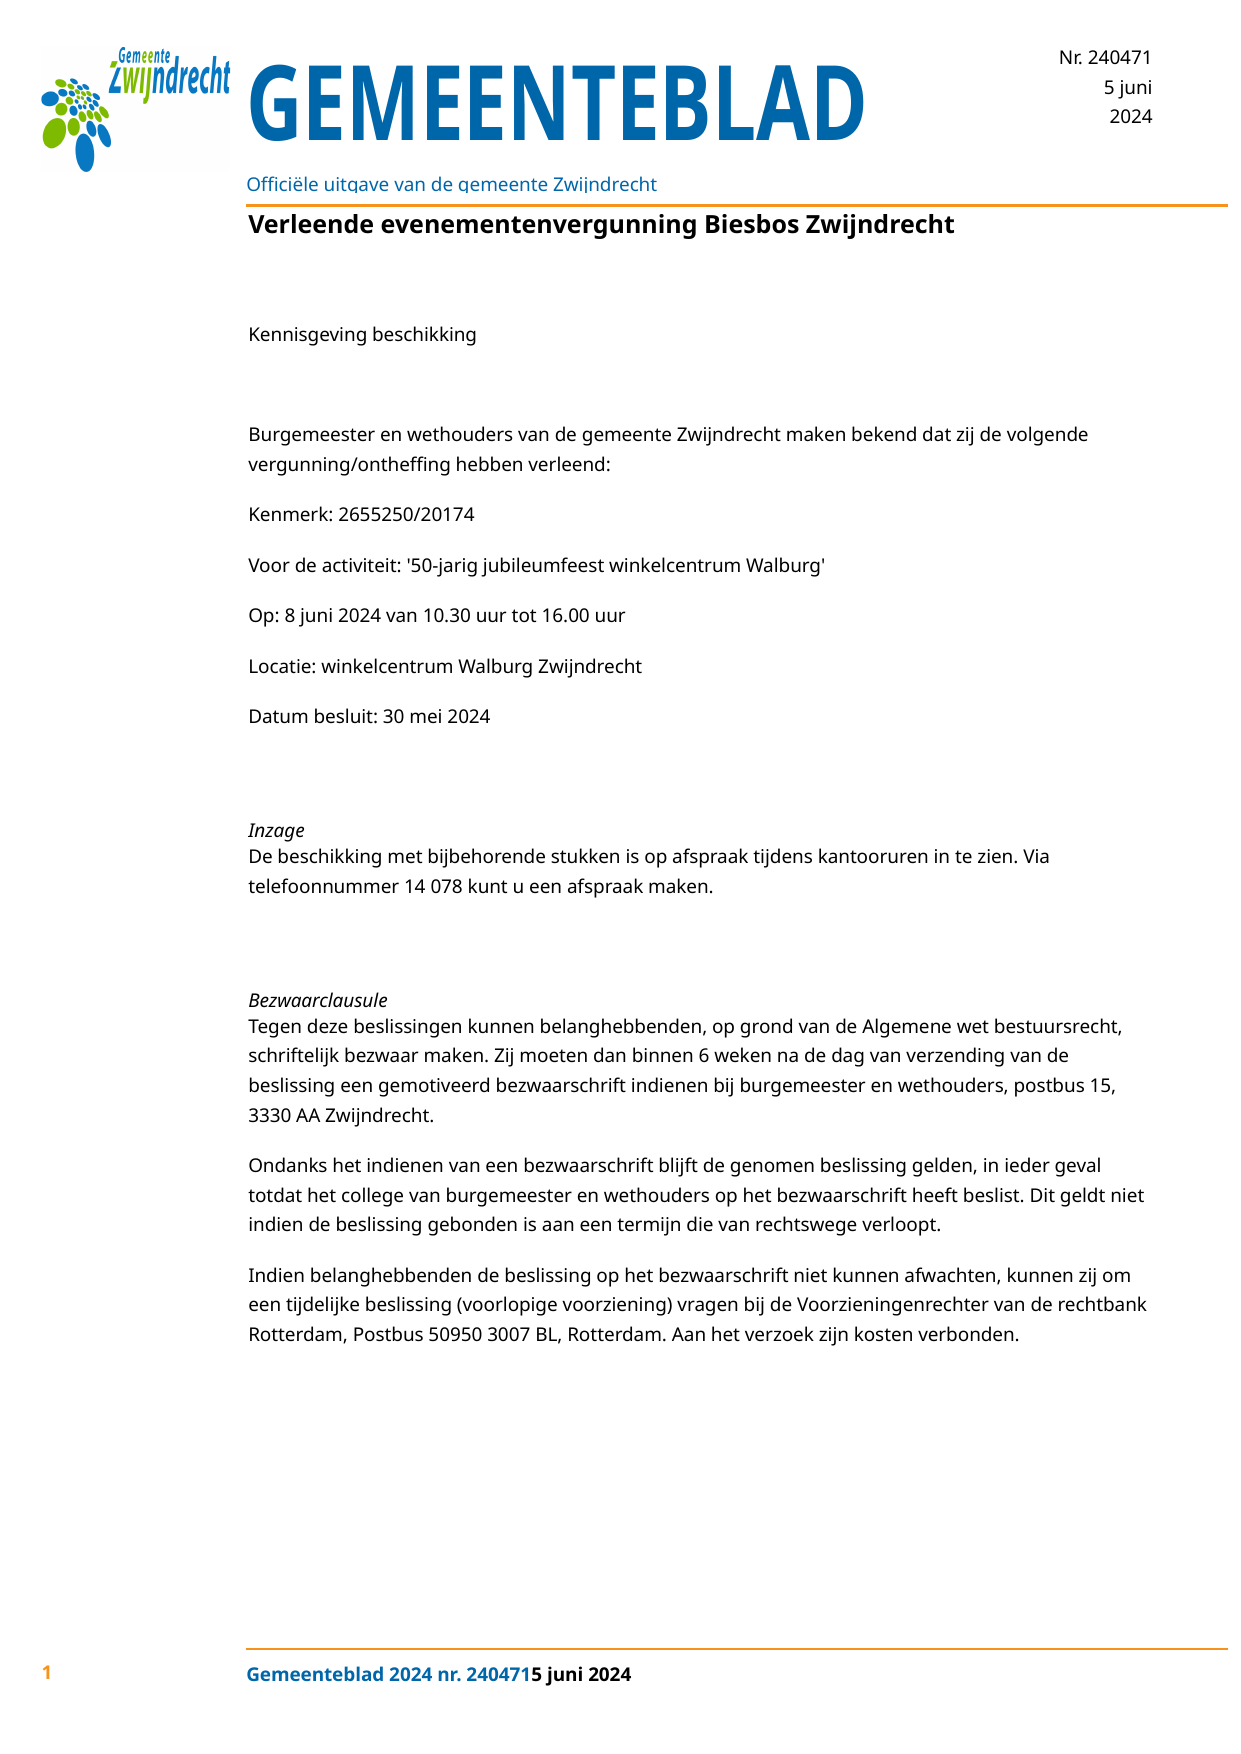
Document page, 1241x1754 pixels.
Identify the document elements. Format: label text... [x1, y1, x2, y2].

text Datum besluit: 30 mei 2024 [248, 703, 1152, 729]
text Kennisgeving beschikking [248, 321, 1152, 346]
text Tegen deze beslissingen kunnen belanghebbenden, op grond van de Algemene wet bestuursrecht, schriftelijk bezwaar maken. Zij moeten dan binnen 6 weken na de dag van verzending van de beslissing een gemotiveerd bezwaarschrift indienen bij burgemeester en wethouders, postbus 15, 3330 AA Zwijndrecht. [248, 1013, 1152, 1127]
text Ondanks het indienen van een bezwaarschrift blijft de genomen beslissing gelden, in ieder geval totdat het college van burgemeester en wethouders op het bezwaarschrift heeft beslist. Dit geldt niet indien de beslissing gebonden is aan een termijn die van rechtswege verloopt. [248, 1152, 1152, 1237]
text Burgemeester en wethouders van de gemeente Zwijndrecht maken bekend dat zij de volgende vergunning/ontheffing hebben verleend: [248, 422, 1152, 477]
text Bezwaarclausule [248, 987, 1152, 1013]
text Verleende evenementenvergunning Biesbos Zwijndrecht [248, 207, 1152, 241]
text Kenmerk: 2655250/20174 [248, 502, 1152, 527]
picture [41, 47, 231, 172]
text Locatie: winkelcentrum Walburg Zwijndrecht [248, 653, 1152, 678]
text Inzage [248, 818, 1152, 843]
text De beschikking met bijbehorende stukken is op afspraak tijdens kantooruren in te zien. Via telefoonnummer 14 078 kunt u een afspraak maken. [248, 843, 1152, 899]
text Voor de activiteit: '50-jarig jubileumfeest winkelcentrum Walburg' [248, 552, 1152, 578]
text Op: 8 juni 2024 van 10.30 uur tot 16.00 uur [248, 602, 1152, 628]
text Indien belanghebbenden de beslissing op het bezwaarschrift niet kunnen afwachten, kunnen zij om een tijdelijke beslissing (voorlopige voorziening) vragen bij de Voorzieningenrechter van de rechtbank Rotterdam, Postbus 50950 3007 BL, Rotterdam. Aan het verzoek zijn kosten verbonden. [248, 1262, 1152, 1347]
